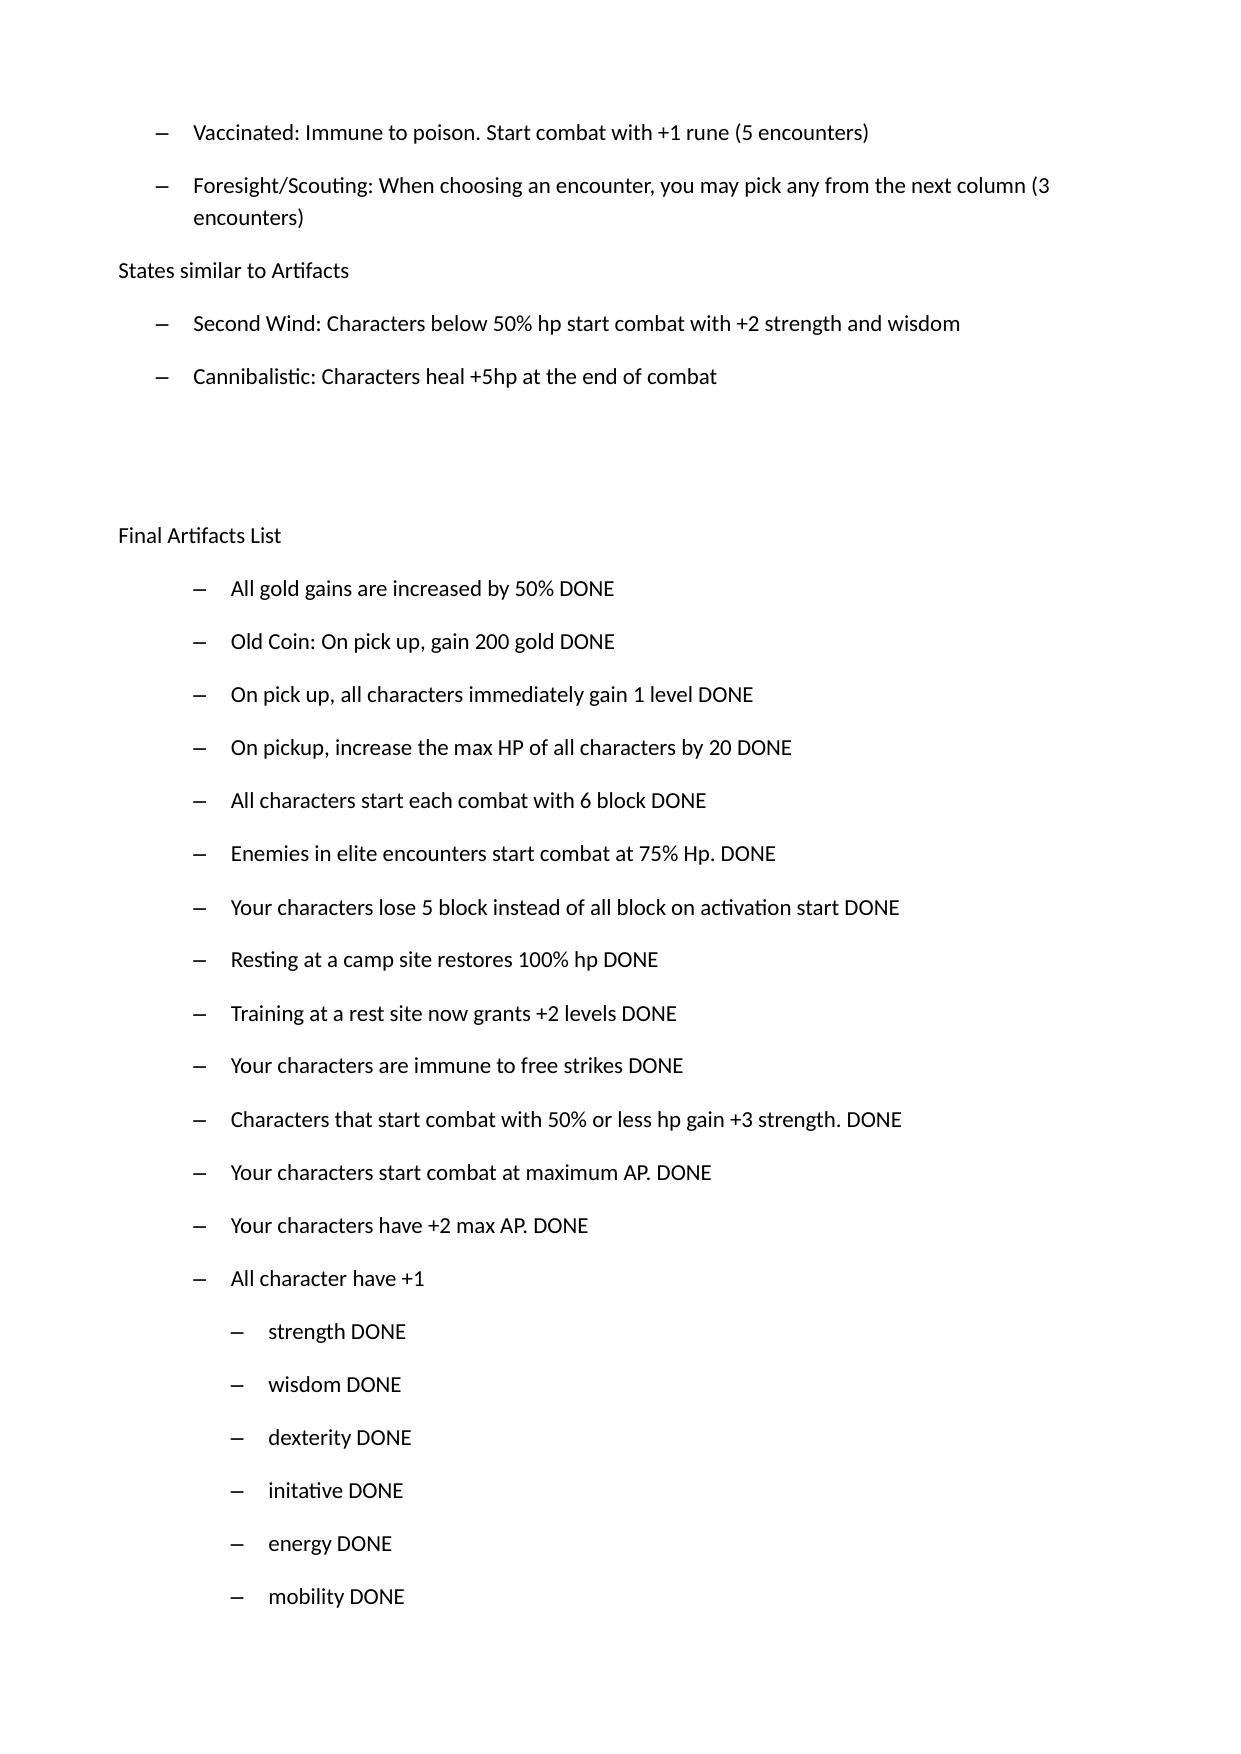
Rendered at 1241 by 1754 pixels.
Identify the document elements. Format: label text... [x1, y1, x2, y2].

list energy DONE [231, 1529, 1122, 1557]
list Your characters are immune to free strikes DONE [193, 1052, 1122, 1080]
list All characters start each combat with 6 block DONE [193, 787, 1122, 814]
text Final Artifacts List [118, 521, 1122, 549]
list On pickup, increase the max HP of all characters by 20 DONE [193, 733, 1122, 762]
list initative DONE [231, 1476, 1122, 1504]
list mobility DONE [231, 1582, 1122, 1610]
list Old Coin: On pick up, gain 200 gold DONE [193, 627, 1122, 656]
list Your characters start combat at maximum AP. DONE [193, 1158, 1122, 1186]
list wisdom DONE [231, 1370, 1122, 1398]
list dexterity DONE [231, 1423, 1122, 1451]
list Second Wind: Characters below 50% hp start combat with +2 strength and wisdom [156, 309, 1122, 337]
list Resting at a camp site restores 100% hp DONE [193, 946, 1122, 974]
list Enemies in elite encounters start combat at 75% Hp. DONE [193, 839, 1122, 868]
list Training at a rest site now grants +2 levels DONE [193, 999, 1122, 1027]
list Foresight/Scouting: When choosing an encounter, you may pick any from the next column (3 encounters) [156, 171, 1122, 231]
list All gold gains are increased by 50% DONE [193, 574, 1122, 602]
list Cannibalistic: Characters heal +5hp at the end of combat [156, 362, 1122, 390]
list All character have +1 [193, 1264, 1122, 1292]
list On pick up, all characters immediately gain 1 level DONE [193, 681, 1122, 708]
list Characters that start combat with 50% or less hp gain +3 strength. DONE [193, 1105, 1122, 1133]
list Your characters have +2 max AP. DONE [193, 1211, 1122, 1239]
list Vaccinated: Immune to poison. Start combat with +1 rune (5 encounters) [156, 118, 1122, 146]
list Your characters lose 5 block instead of all block on activation start DONE [193, 893, 1122, 921]
text States similar to Artifacts [118, 256, 1122, 284]
list strength DONE [231, 1317, 1122, 1345]
